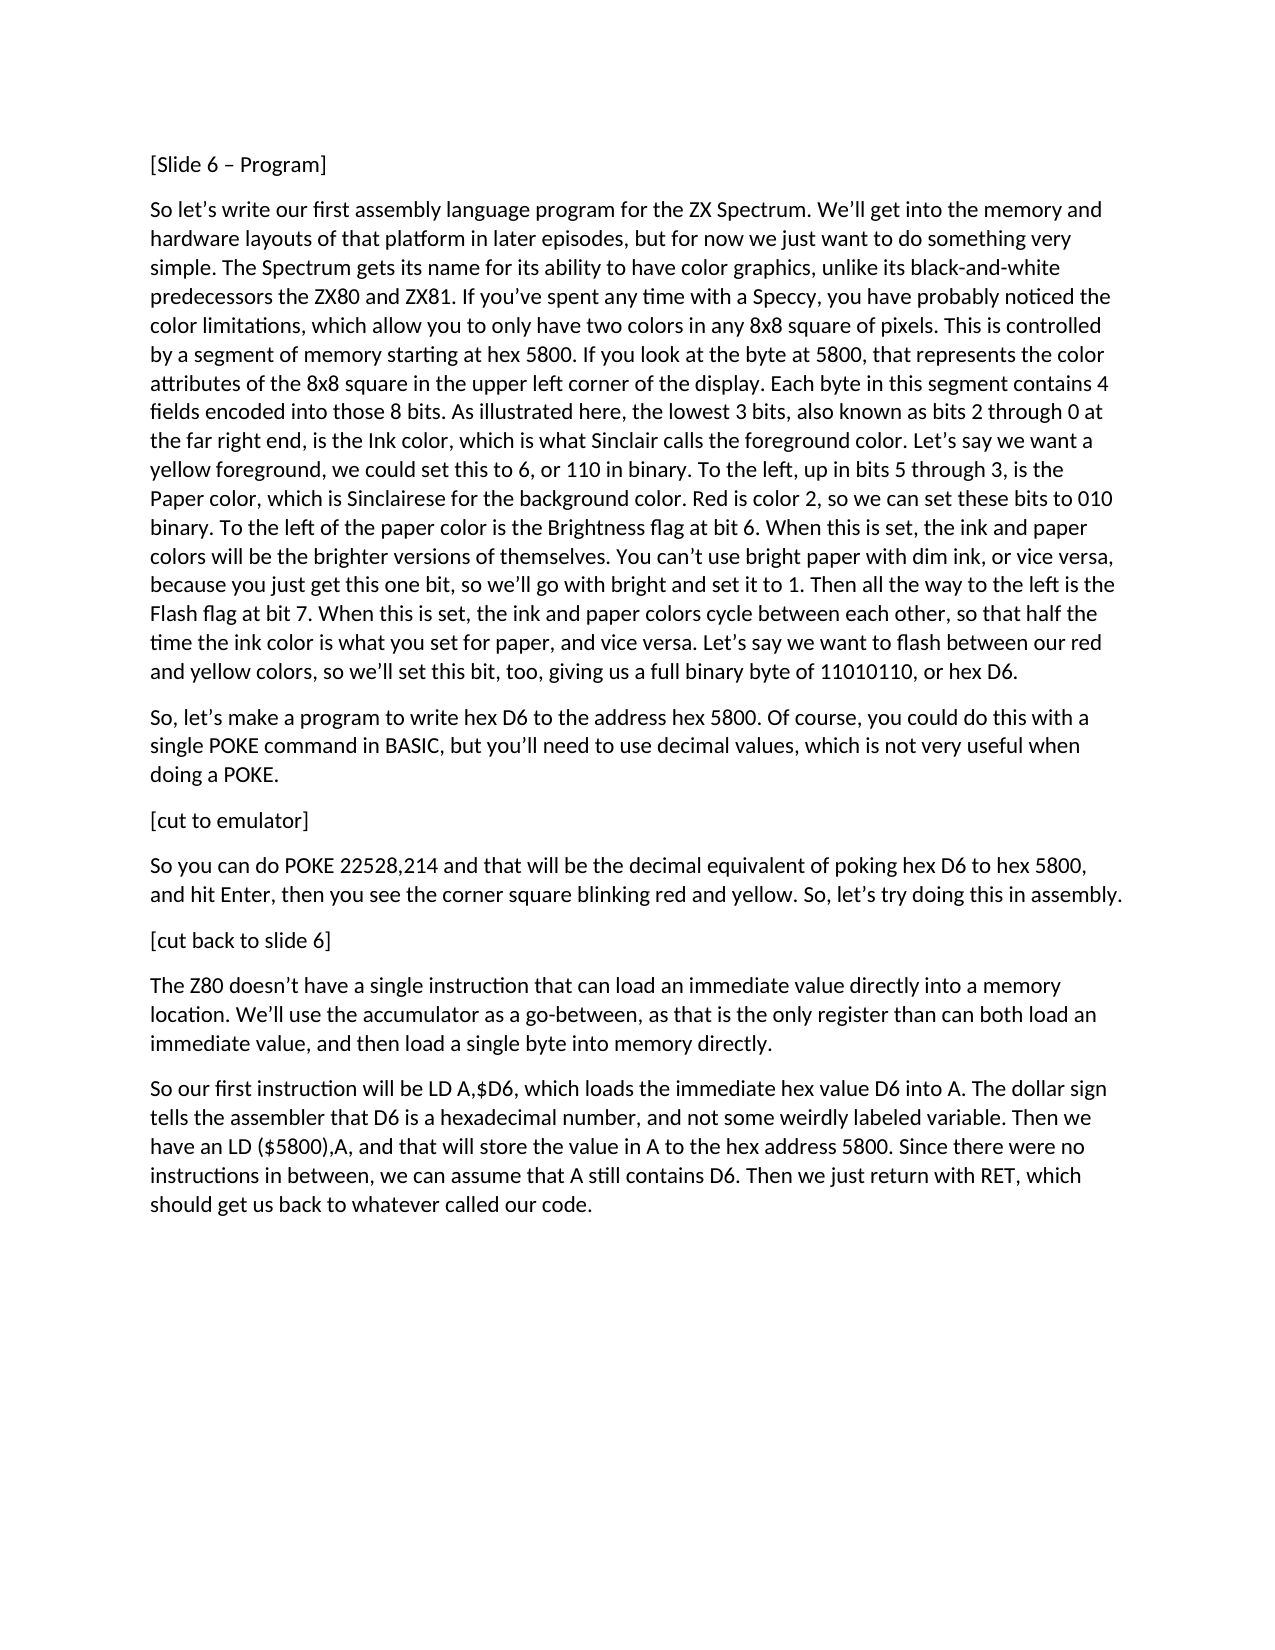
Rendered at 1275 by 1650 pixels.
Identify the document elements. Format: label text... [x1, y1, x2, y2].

text [cut back to slide 6] [150, 926, 1125, 954]
text The Z80 doesn’t have a single instruction that can load an immediate value directly into a memory location. We’ll use the accumulator as a go-between, as that is the only register than can both load an immediate value, and then load a single byte into memory directly. [150, 971, 1125, 1057]
text [Slide 6 – Program] [150, 150, 1125, 178]
text So, let’s make a program to write hex D6 to the address hex 5800. Of course, you could do this with a single POKE command in BASIC, but you’ll need to use decimal values, which is not very useful when doing a POKE. [150, 703, 1125, 788]
text So let’s write our first assembly language program for the ZX Spectrum. We’ll get into the memory and hardware layouts of that platform in later episodes, but for now we just want to do something very simple. The Spectrum gets its name for its ability to have color graphics, unlike its black-and-white predecessors the ZX80 and ZX81. If you’ve spent any time with a Speccy, you have probably noticed the color limitations, which allow you to only have two colors in any 8x8 square of pixels. This is controlled by a segment of memory starting at hex 5800. If you look at the byte at 5800, that represents the color attributes of the 8x8 square in the upper left corner of the display. Each byte in this segment contains 4 fields encoded into those 8 bits. As illustrated here, the lowest 3 bits, also known as bits 2 through 0 at the far right end, is the Ink color, which is what Sinclair calls the foreground color. Let’s say we want a yellow foreground, we could set this to 6, or 110 in binary. To the left, up in bits 5 through 3, is the Paper color, which is Sinclairese for the background color. Red is color 2, so we can set these bits to 010 binary. To the left of the paper color is the Brightness flag at bit 6. When this is set, the ink and paper colors will be the brighter versions of themselves. You can’t use bright paper with dim ink, or vice versa, because you just get this one bit, so we’ll go with bright and set it to 1. Then all the way to the left is the Flash flag at bit 7. When this is set, the ink and paper colors cycle between each other, so that half the time the ink color is what you set for paper, and vice versa. Let’s say we want to flash between our red and yellow colors, so we’ll set this bit, too, giving us a full binary byte of 11010110, or hex D6. [150, 196, 1125, 685]
text So you can do POKE 22528,214 and that will be the decimal equivalent of poking hex D6 to hex 5800, and hit Enter, then you see the corner square blinking red and yellow. So, let’s try doing this in assembly. [150, 851, 1125, 908]
text [cut to emulator] [150, 806, 1125, 834]
text So our first instruction will be LD A,$D6, which loads the immediate hex value D6 into A. The dollar sign tells the assembler that D6 is a hexadecimal number, and not some weirdly labeled variable. Then we have an LD ($5800),A, and that will store the value in A to the hex address 5800. Since there were no instructions in between, we can assume that A still contains D6. Then we just return with RET, which should get us back to whatever called our code. [150, 1074, 1125, 1218]
